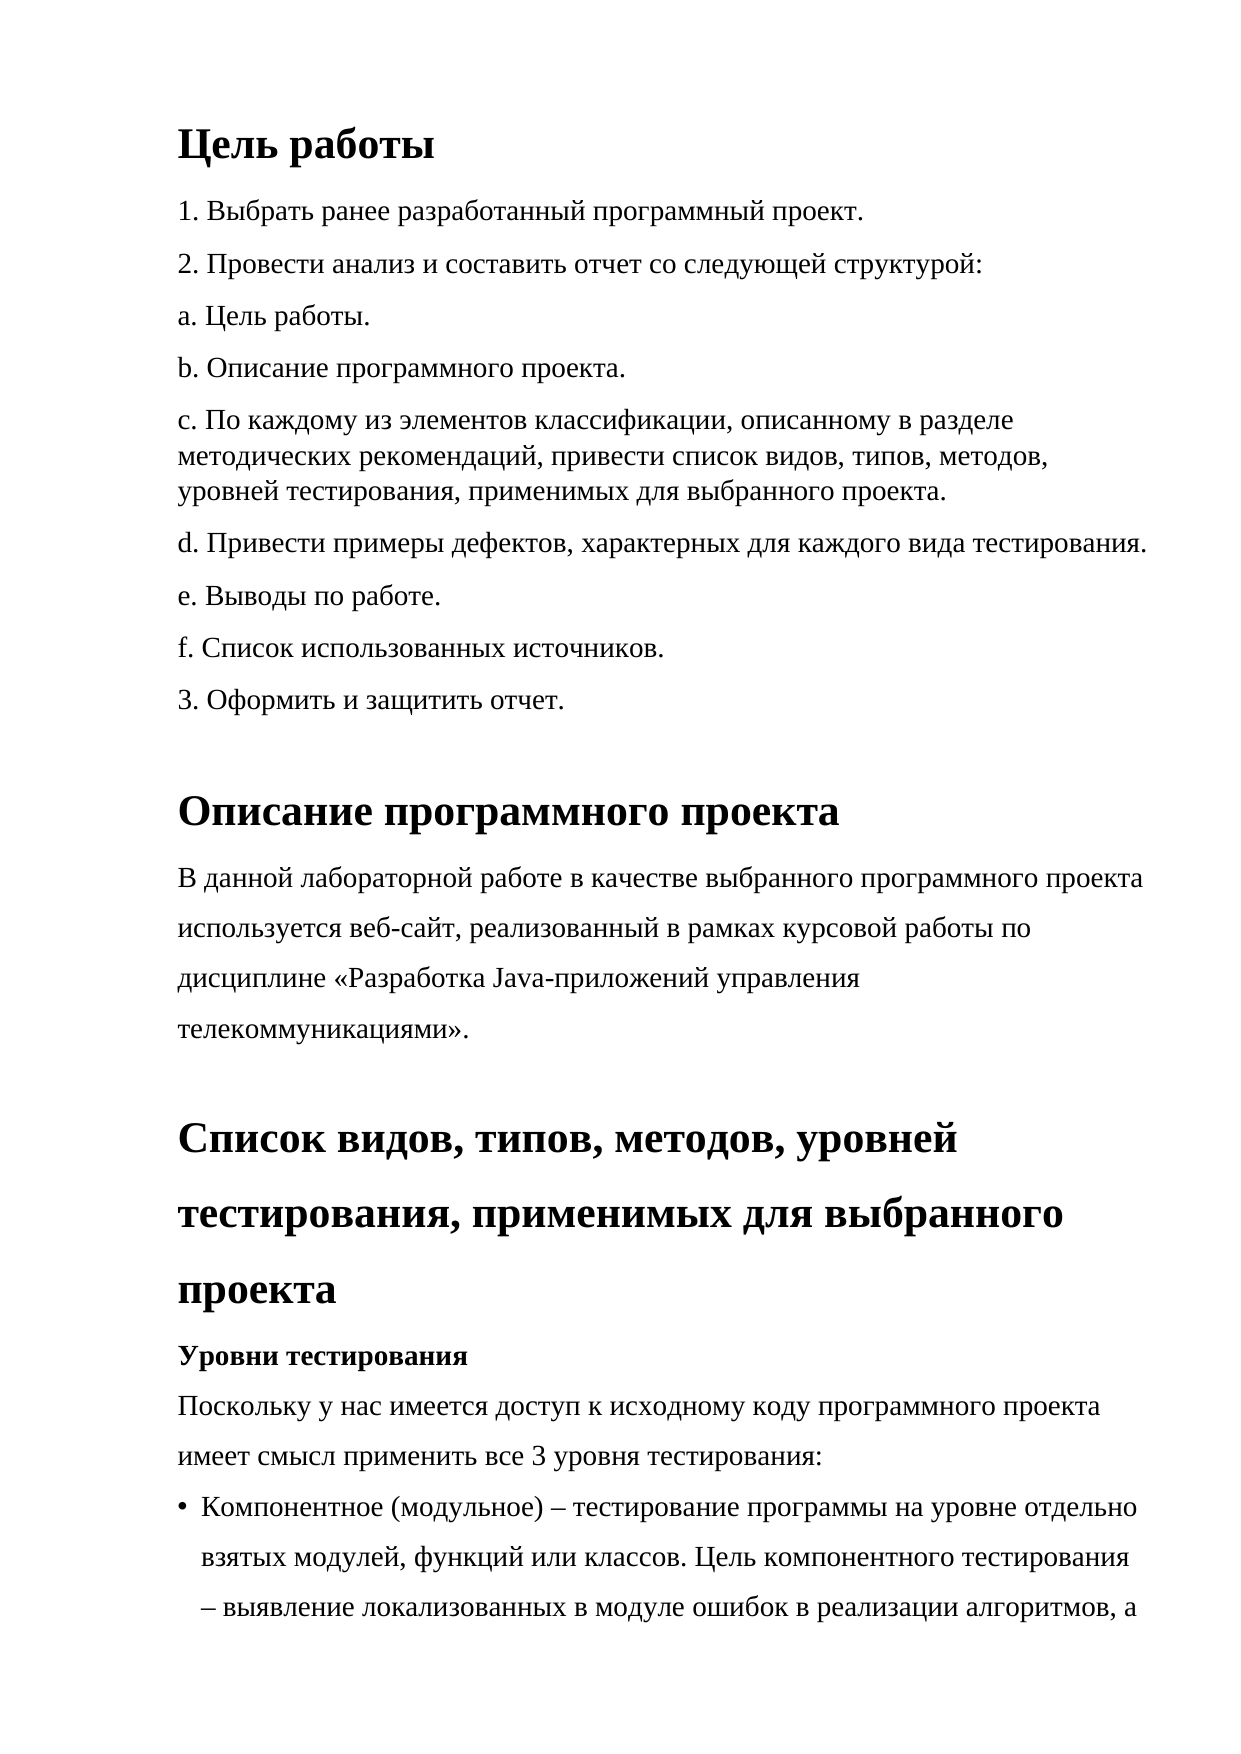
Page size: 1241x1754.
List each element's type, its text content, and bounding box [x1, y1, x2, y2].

text Уровни тестирования [177, 1338, 1152, 1371]
text Цель работы [177, 118, 1152, 168]
text e. Выводы по работе. [177, 578, 1152, 611]
list Компонентное (модульное) – тестирование программы на уровне отдельно взятых модулей, функций или классов. Цель компонентного тестирования – выявление локализованных в модуле ошибок в реализации алгоритмов, а [177, 1489, 1152, 1623]
text c. По каждому из элементов классификации, описанному в разделе методических рекомендаций, привести список видов, типов, методов, уровней тестирования, применимых для выбранного проекта. [177, 402, 1152, 507]
text Список видов, типов, методов, уровней тестирования, применимых для выбранного проекта [177, 1112, 1152, 1313]
text В данной лабораторной работе в качестве выбранного программного проекта используется веб-сайт, реализованный в рамках курсовой работы по дисциплине «Разработка Java-приложений управления телекоммуникациями». [177, 860, 1152, 1044]
text a. Цель работы. [177, 298, 1152, 331]
text Описание программного проекта [177, 784, 1152, 835]
text f. Список использованных источников. [177, 630, 1152, 663]
text b. Описание программного проекта. [177, 350, 1152, 384]
text 1. Выбрать ранее разработанный программный проект. [177, 193, 1152, 227]
text 3. Оформить и защитить отчет. [177, 682, 1152, 716]
text Поскольку у нас имеется доступ к исходному коду программного проекта имеет смысл применить все 3 уровня тестирования: [177, 1388, 1152, 1472]
text 2. Провести анализ и составить отчет со следующей структурой: [177, 246, 1152, 279]
text d. Привести примеры дефектов, характерных для каждого вида тестирования. [177, 526, 1152, 559]
